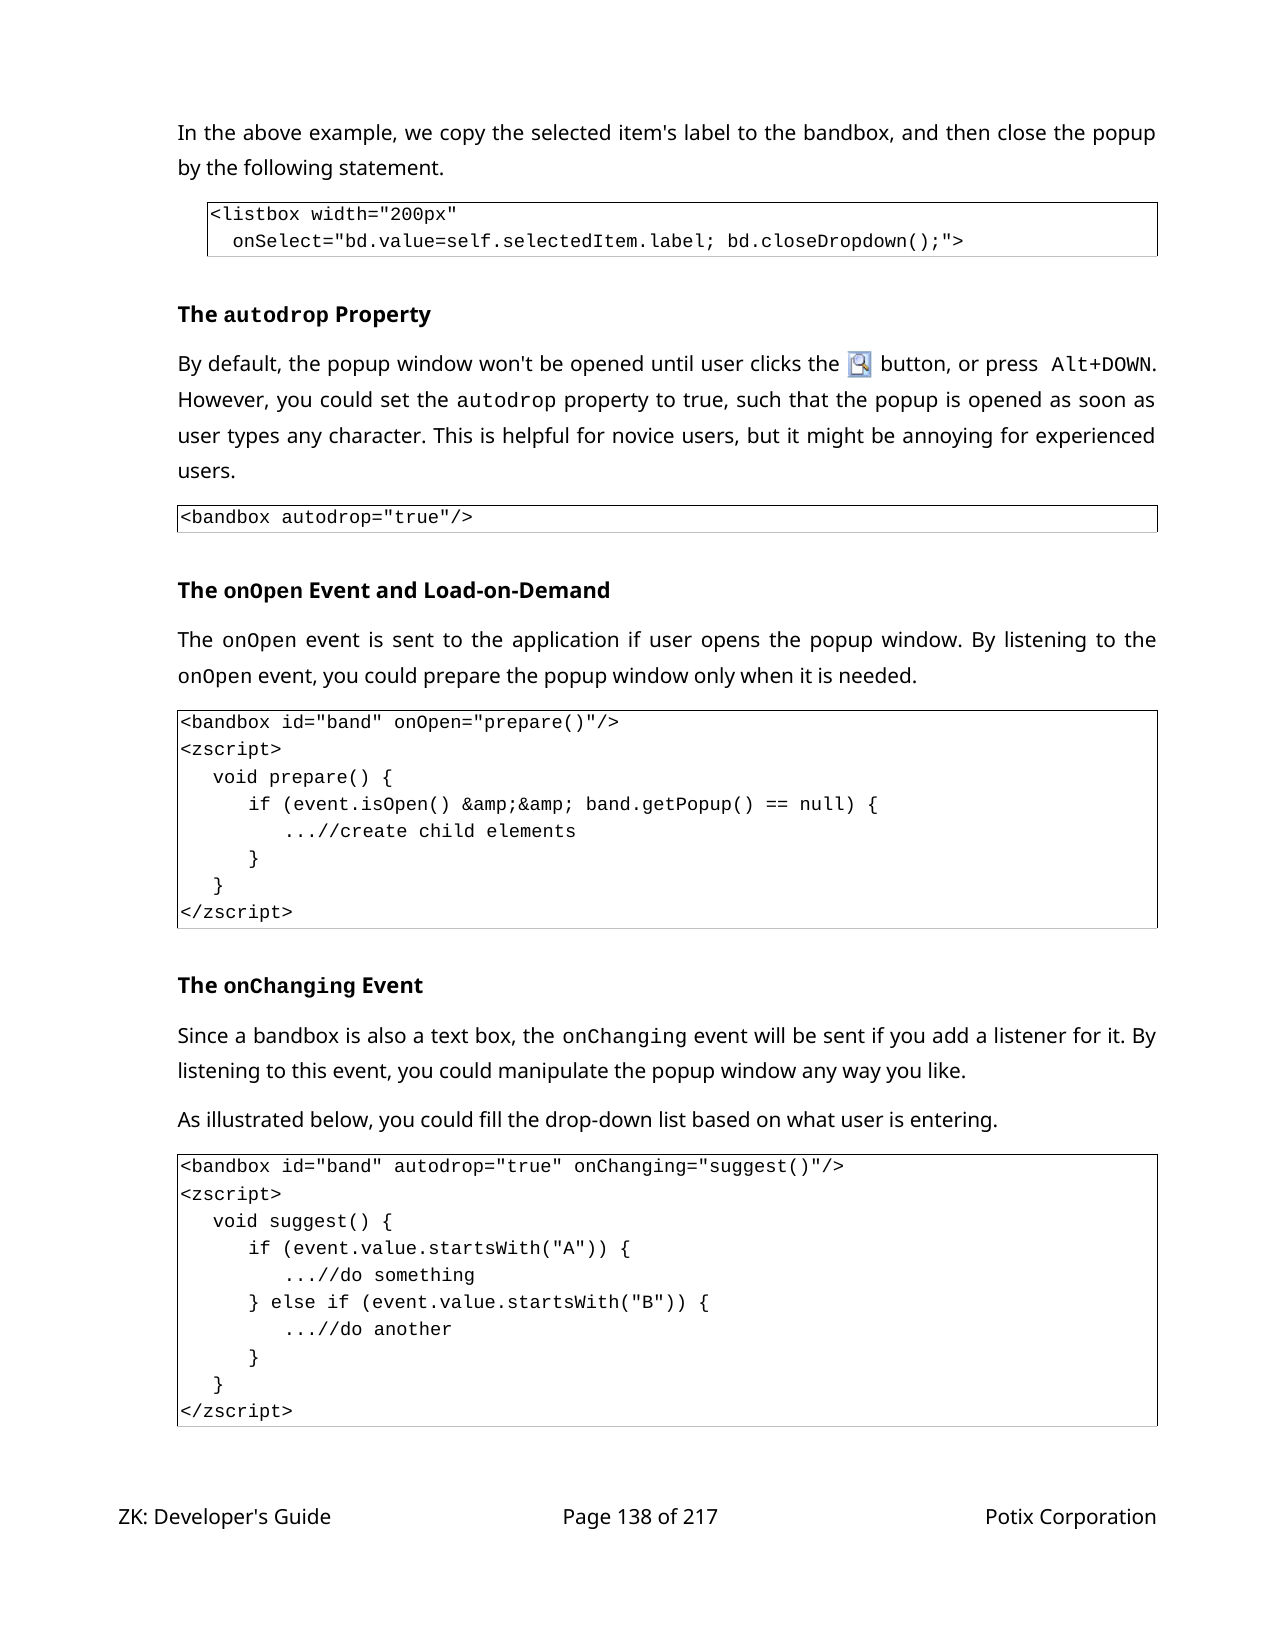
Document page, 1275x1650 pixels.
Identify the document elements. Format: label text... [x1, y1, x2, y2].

text if (event.value.startsWith("A")) { [178, 1236, 1157, 1260]
text void prepare() { [178, 764, 1157, 789]
text } [178, 873, 1157, 897]
text <bandbox autodrop="true"/> [178, 506, 1157, 532]
text void suggest() { [178, 1208, 1157, 1233]
text In the above example, we copy the selected item's label to the bandbox, and then close the popup by the following statement. [177, 118, 1157, 182]
text Since a bandbox is also a text box, the onChanging event will be sent if you add a listener for it. By listening to this event, you could manipulate the popup window any way you like. [177, 1021, 1157, 1085]
text <bandbox id="band" autodrop="true" onChanging="suggest()"/> [178, 1155, 1157, 1178]
text } else if (event.value.startsWith("B")) { [178, 1290, 1157, 1314]
subtitle The onOpen Event and Load-on-Demand [177, 575, 1157, 605]
text if (event.isOpen() &amp;&amp; band.getPopup() == null) { [178, 792, 1157, 816]
text As illustrated below, you could fill the drop-down list based on what user is entering. [177, 1105, 1157, 1133]
subtitle The autodrop Property [177, 298, 1157, 329]
text The onOpen event is sent to the application if user opens the popup window. By listening to the onOpen event, you could prepare the popup window only when it is needed. [177, 625, 1157, 689]
text ...//do another [178, 1317, 1157, 1342]
text <bandbox id="band" onOpen="prepare()"/> [178, 711, 1157, 734]
text <zscript> [178, 1181, 1157, 1206]
text } [178, 1344, 1157, 1369]
text <zscript> [178, 737, 1157, 762]
text ...//do something [178, 1263, 1157, 1287]
text By default, the popup window won't be opened until user clicks the button, or press Alt+DOWN. However, you could set the autodrop property to true, such that the popup is opened as soon as user types any character. This is helpful for novice users, but it might be annoying for experienced users. [177, 349, 1157, 484]
text <listbox width="200px" onSelect="bd.value=self.selectedItem.label; bd.closeDropdown();"> [208, 203, 1157, 256]
text </zscript> [178, 900, 1157, 928]
text ...//create child elements [178, 819, 1157, 843]
picture [847, 350, 874, 379]
subtitle The onChanging Event [177, 970, 1157, 1000]
text </zscript> [178, 1399, 1157, 1426]
text } [178, 846, 1157, 870]
text } [178, 1372, 1157, 1396]
